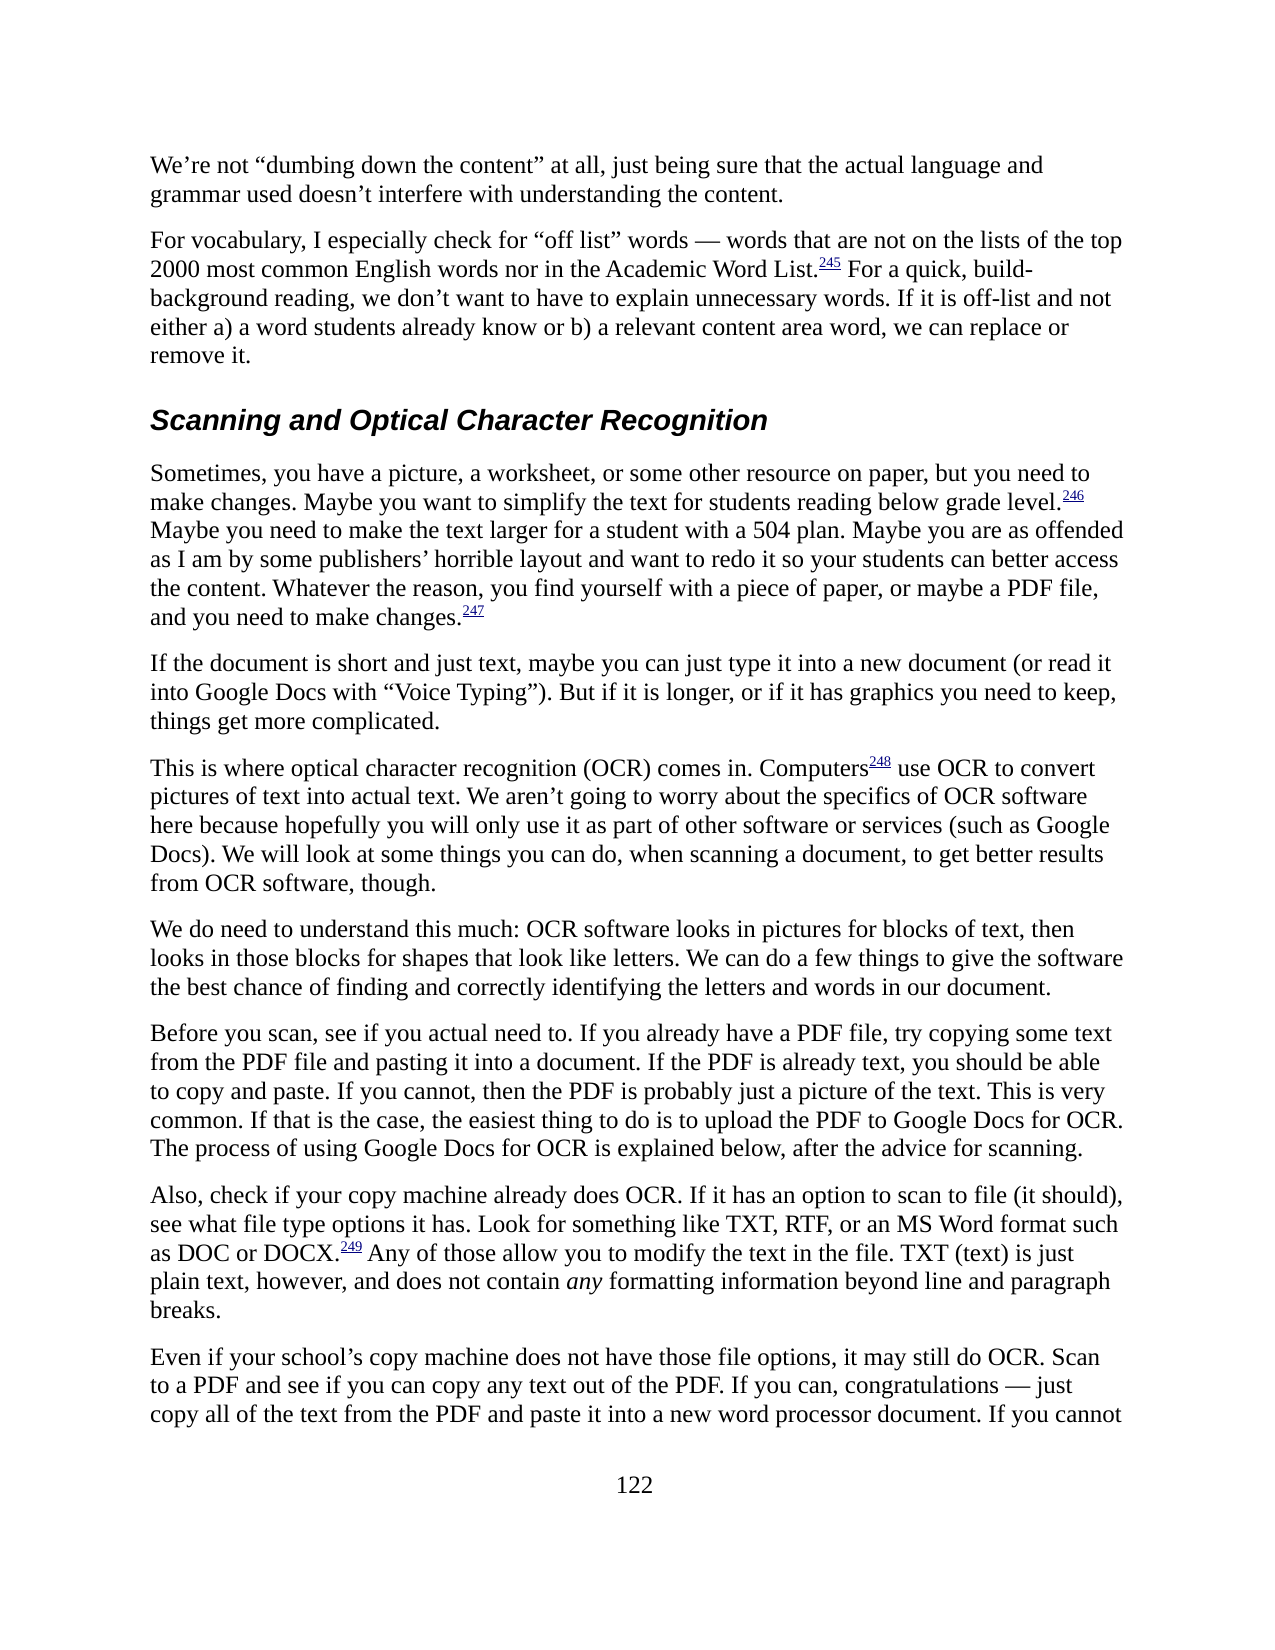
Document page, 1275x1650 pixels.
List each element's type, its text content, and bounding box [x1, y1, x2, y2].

text Even if your school’s copy machine does not have those file options, it may still do OCR. Scan to a PDF and see if you can copy any text out of the PDF. If you can, congratulations — just copy all of the text from the PDF and paste it into a new word processor document. If you cannot [150, 1342, 1125, 1428]
text For vocabulary, I especially check for “off list” words — words that are not on the lists of the top 2000 most common English words nor in the Academic Word List.245 For a quick, build-background reading, we don’t want to have to explain unnecessary words. If it is off-list and not either a) a word students already know or b) a relevant content area word, we can replace or remove it. [150, 225, 1125, 369]
text We do need to understand this much: OCR software looks in pictures for blocks of text, then looks in those blocks for shapes that look like letters. We can do a few things to give the software the best chance of finding and correctly identifying the letters and words in our document. [150, 914, 1125, 1001]
text Before you scan, see if you actual need to. If you already have a PDF file, try copying some text from the PDF file and pasting it into a document. If the PDF is already text, you should be able to copy and paste. If you cannot, then the PDF is probably just a picture of the text. This is very common. If that is the case, the easiest thing to do is to upload the PDF to Google Docs for OCR. The process of using Google Docs for OCR is explained below, after the advice for scanning. [150, 1018, 1125, 1162]
subtitle Scanning and Optical Character Recognition [150, 403, 1125, 437]
text Sometimes, you have a picture, a worksheet, or some other resource on paper, but you need to make changes. Maybe you want to simplify the text for students reading below grade level.246 Maybe you need to make the text larger for a student with a 504 plan. Maybe you are as offended as I am by some publishers’ horrible layout and want to redo it so your students can better access the content. Whatever the reason, you find yourself with a piece of paper, or maybe a PDF file, and you need to make changes.247 [150, 458, 1125, 631]
text If the document is short and just text, maybe you can just type it into a new document (or read it into Google Docs with “Voice Typing”). But if it is longer, or if it has graphics you need to keep, things get more complicated. [150, 648, 1125, 735]
text This is where optical character recognition (OCR) comes in. Computers248 use OCR to convert pictures of text into actual text. We aren’t going to worry about the specifics of OCR software here because hopefully you will only use it as part of other software or services (such as Google Docs). We will look at some things you can do, when scanning a document, to get better results from OCR software, though. [150, 753, 1125, 896]
text We’re not “dumbing down the content” at all, just being sure that the actual language and grammar used doesn’t interfere with understanding the content. [150, 150, 1125, 207]
text Also, check if your copy machine already does OCR. If it has an option to scan to file (it should), see what file type options it has. Look for something like TXT, RTF, or an MS Word format such as DOC or DOCX.249 Any of those allow you to modify the text in the file. TXT (text) is just plain text, however, and does not contain any formatting information beyond line and paragraph breaks. [150, 1180, 1125, 1324]
